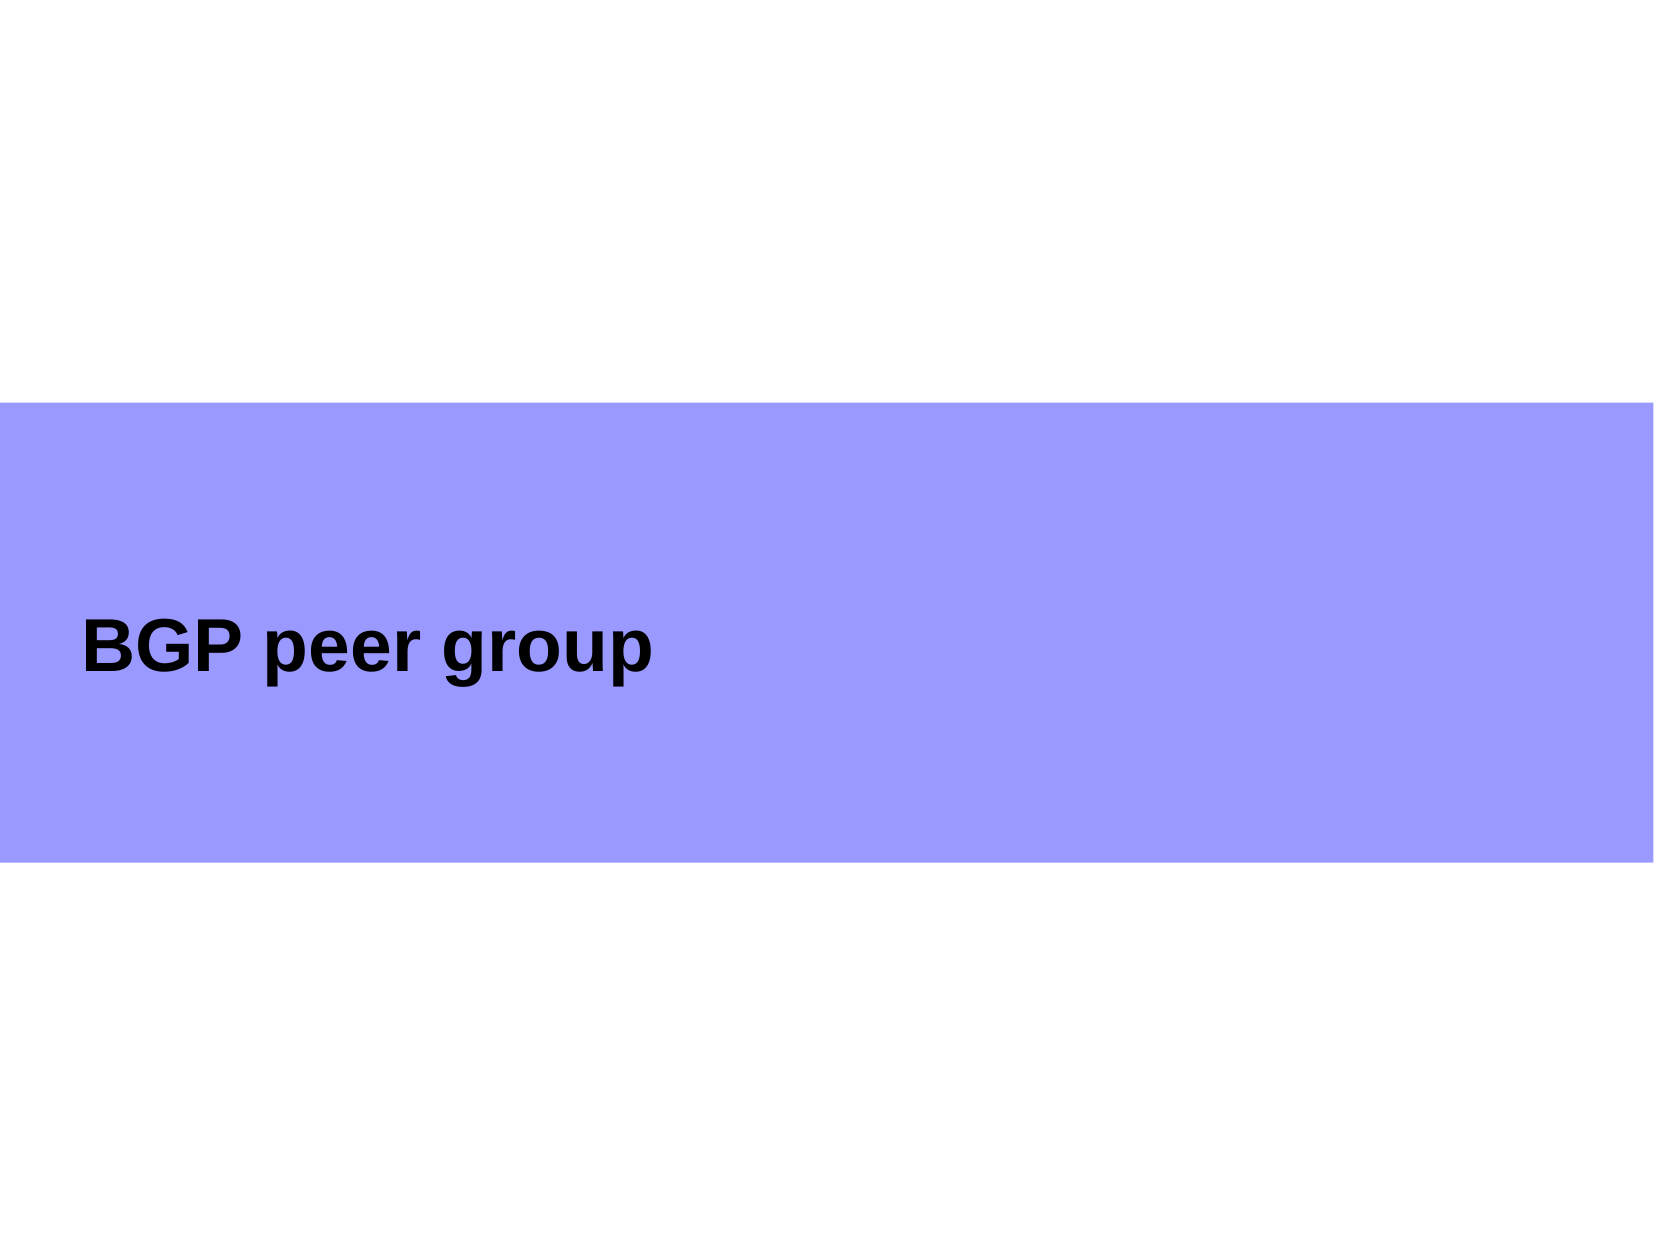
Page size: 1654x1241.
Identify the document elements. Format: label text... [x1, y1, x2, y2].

text_box BGP peer group [67, 600, 1571, 772]
